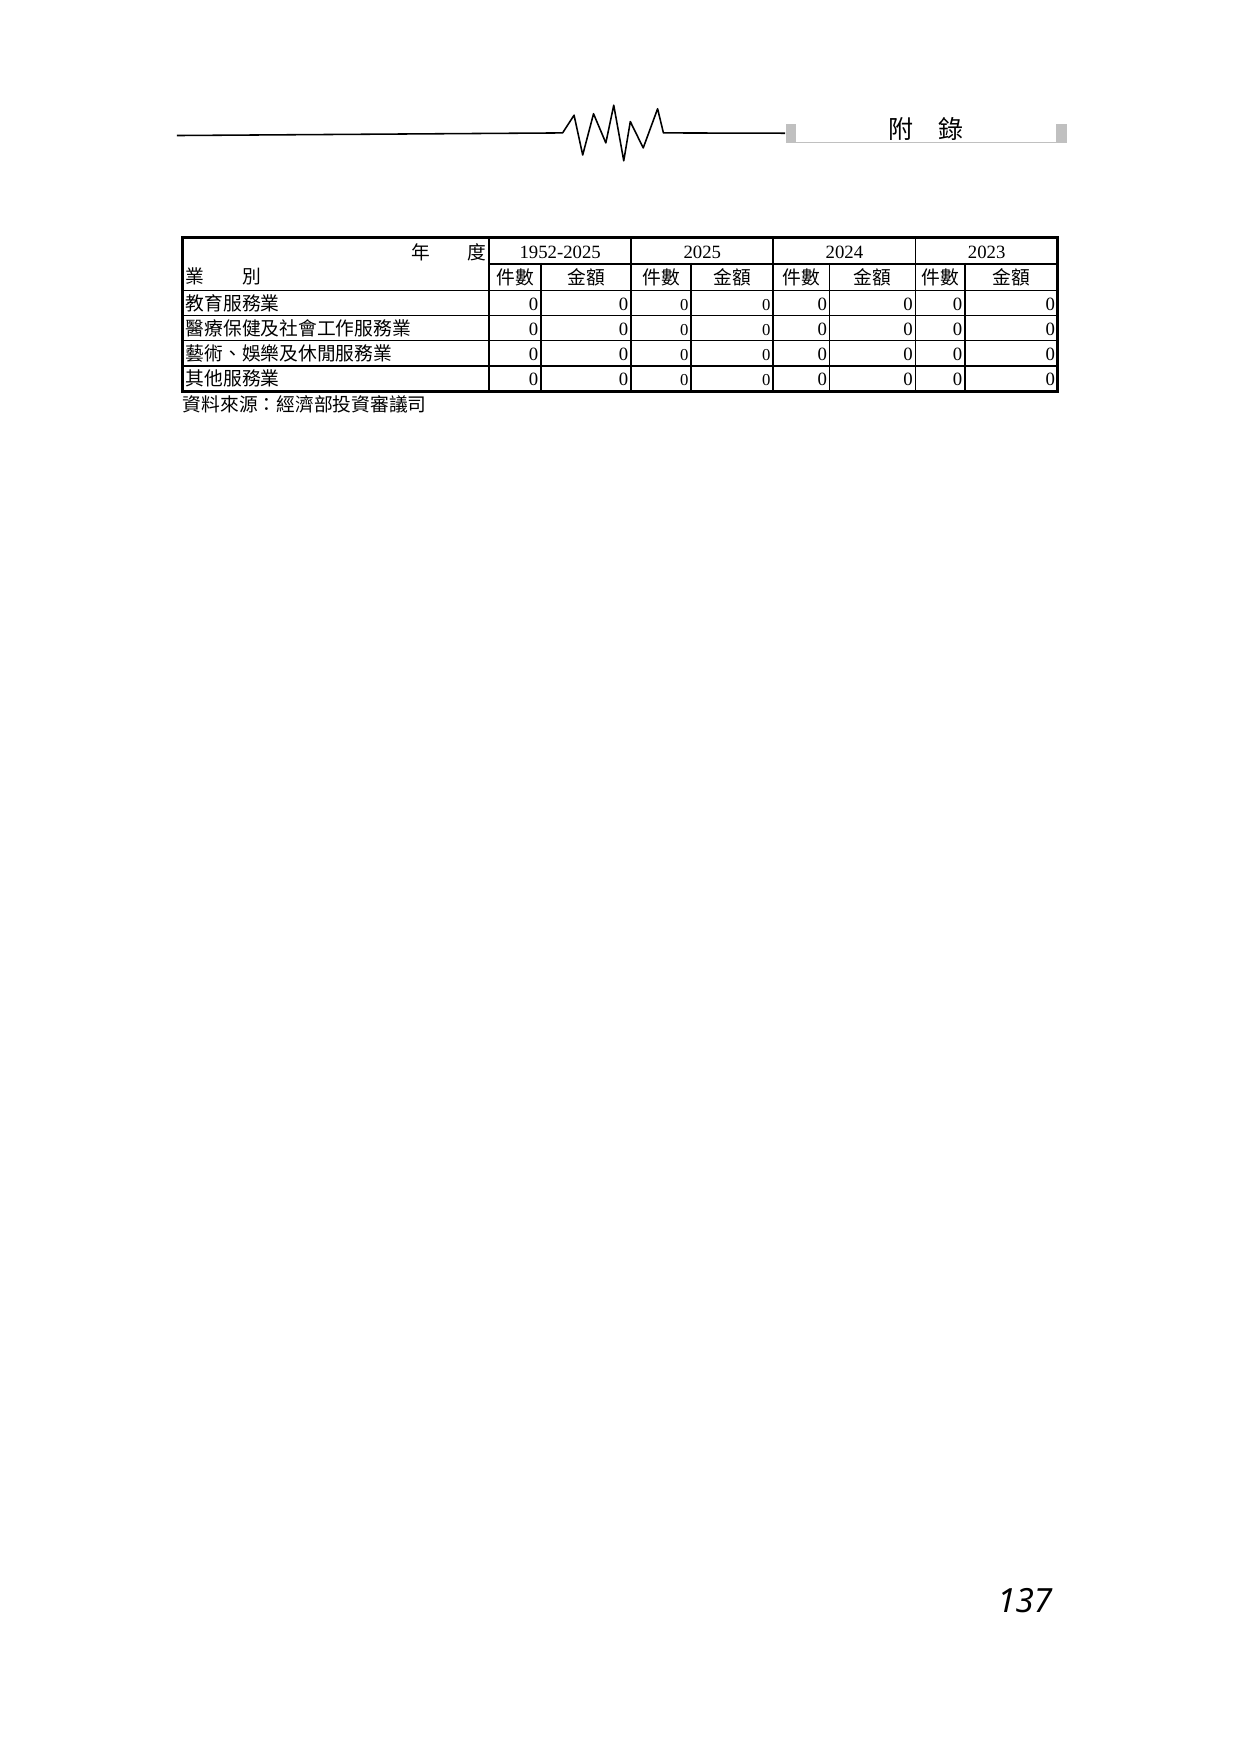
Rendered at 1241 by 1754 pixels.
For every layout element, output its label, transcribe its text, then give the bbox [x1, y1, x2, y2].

table_cell 0 [966, 367, 1056, 390]
table_cell 0 [490, 291, 540, 315]
table_cell 0 [692, 316, 772, 340]
table_cell 0 [916, 316, 964, 340]
table_cell 金額 [692, 265, 772, 289]
table_cell 0 [692, 291, 772, 315]
table_cell 0 [830, 291, 915, 315]
table_cell 0 [916, 341, 964, 365]
table_cell 0 [542, 316, 630, 340]
table_cell 0 [632, 367, 690, 390]
table_cell 0 [490, 316, 540, 340]
table_header 2023 [916, 239, 1056, 263]
table_cell 0 [966, 316, 1056, 340]
table_cell 金額 [542, 265, 630, 289]
table_cell 其他服務業 [184, 367, 488, 390]
table_header 1952-2025 [490, 239, 630, 263]
text 資料來源：經濟部投資審議司 [183, 393, 1058, 416]
table_cell 件數 [632, 265, 690, 289]
table_cell 0 [542, 291, 630, 315]
table_cell 0 [542, 341, 630, 365]
table_cell 0 [774, 367, 829, 390]
table_cell 0 [774, 291, 829, 315]
table_cell 0 [692, 367, 772, 390]
table_header 年 度 業 別 [184, 239, 488, 289]
table_cell 教育服務業 [184, 291, 488, 315]
table_cell 0 [632, 341, 690, 365]
table_cell 0 [542, 367, 630, 390]
table_cell 0 [490, 367, 540, 390]
table_cell 0 [632, 291, 690, 315]
table_cell 0 [830, 367, 915, 390]
table_cell 醫療保健及社會工作服務業 [184, 316, 488, 340]
table_cell 0 [830, 316, 915, 340]
table_cell 0 [916, 291, 964, 315]
table_cell 金額 [966, 265, 1056, 289]
table_cell 0 [632, 316, 690, 340]
table_cell 金額 [830, 265, 915, 289]
table_cell 藝術、娛樂及休閒服務業 [184, 341, 488, 365]
table_cell 0 [966, 341, 1056, 365]
table_cell 0 [774, 316, 829, 340]
table_cell 0 [490, 341, 540, 365]
table_cell 件數 [490, 265, 540, 289]
table_cell 件數 [916, 265, 964, 289]
table_header 2025 [632, 239, 772, 263]
table_cell 0 [966, 291, 1056, 315]
table_cell 0 [692, 341, 772, 365]
table_header 2024 [774, 239, 915, 263]
table_cell 0 [916, 367, 964, 390]
table_cell 0 [830, 341, 915, 365]
table_cell 件數 [774, 265, 829, 289]
table_cell 0 [774, 341, 829, 365]
